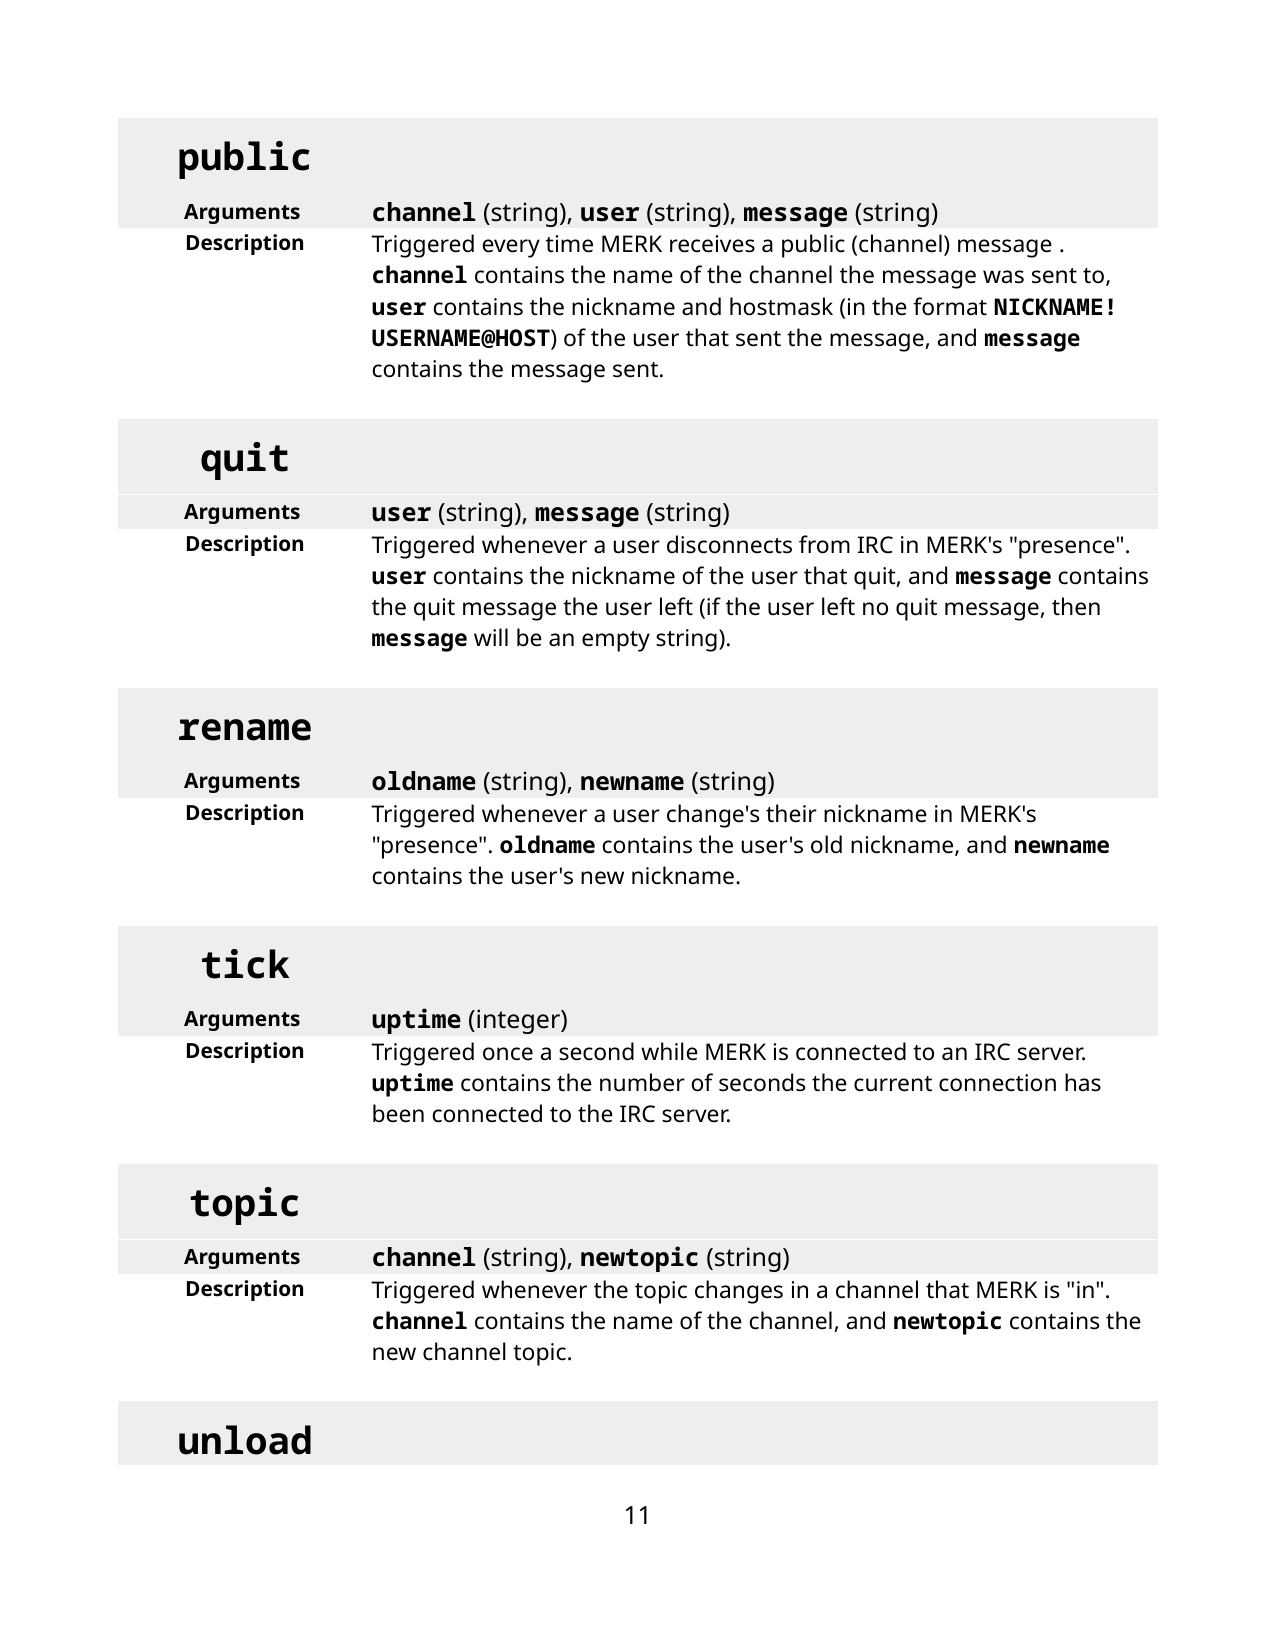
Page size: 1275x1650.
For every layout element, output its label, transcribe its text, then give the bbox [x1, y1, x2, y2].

table_header [371, 419, 1158, 494]
table_cell channel (string), user (string), message (string) [371, 194, 1158, 228]
table_cell Triggered whenever the topic changes in a channel that MERK is "in". channel contains the name of the channel, and newtopic contains the new channel topic. [371, 1274, 1158, 1367]
table_header public [118, 118, 371, 194]
table_cell Triggered whenever a user disconnects from IRC in MERK's "presence". user contains the nickname of the user that quit, and message contains the quit message the user left (if the user left no quit message, then message will be an empty string). [371, 529, 1158, 654]
table_cell Arguments [118, 1240, 371, 1274]
table_cell Triggered every time MERK receives a public (channel) message . channel contains the name of the channel the message was sent to, user contains the nickname and hostmask (in the format NICKNAME!USERNAME@HOST) of the user that sent the message, and message contains the message sent. [371, 228, 1158, 384]
table_cell Description [118, 1274, 371, 1367]
table_header [371, 1401, 1158, 1465]
table_cell Arguments [118, 1002, 371, 1036]
table_header unload [118, 1401, 371, 1465]
table_cell Arguments [118, 764, 371, 798]
table_cell Description [118, 798, 371, 892]
table_header rename [118, 688, 371, 764]
table_cell Description [118, 529, 371, 654]
table_cell Triggered whenever a user change's their nickname in MERK's "presence". oldname contains the user's old nickname, and newname contains the user's new nickname. [371, 798, 1158, 892]
table_header [371, 1164, 1158, 1239]
table_cell user (string), message (string) [371, 495, 1158, 529]
table_header [371, 118, 1158, 194]
table_header [371, 688, 1158, 764]
table_cell Description [118, 1036, 371, 1129]
table_header quit [118, 419, 371, 494]
table_cell Arguments [118, 194, 371, 228]
table_cell Description [118, 228, 371, 384]
table_cell Arguments [118, 495, 371, 529]
table_cell oldname (string), newname (string) [371, 764, 1158, 798]
table_cell channel (string), newtopic (string) [371, 1240, 1158, 1274]
table_cell uptime (integer) [371, 1002, 1158, 1036]
table_cell Triggered once a second while MERK is connected to an IRC server. uptime contains the number of seconds the current connection has been connected to the IRC server. [371, 1036, 1158, 1129]
table_header [371, 926, 1158, 1002]
table_header tick [118, 926, 371, 1002]
table_header topic [118, 1164, 371, 1239]
